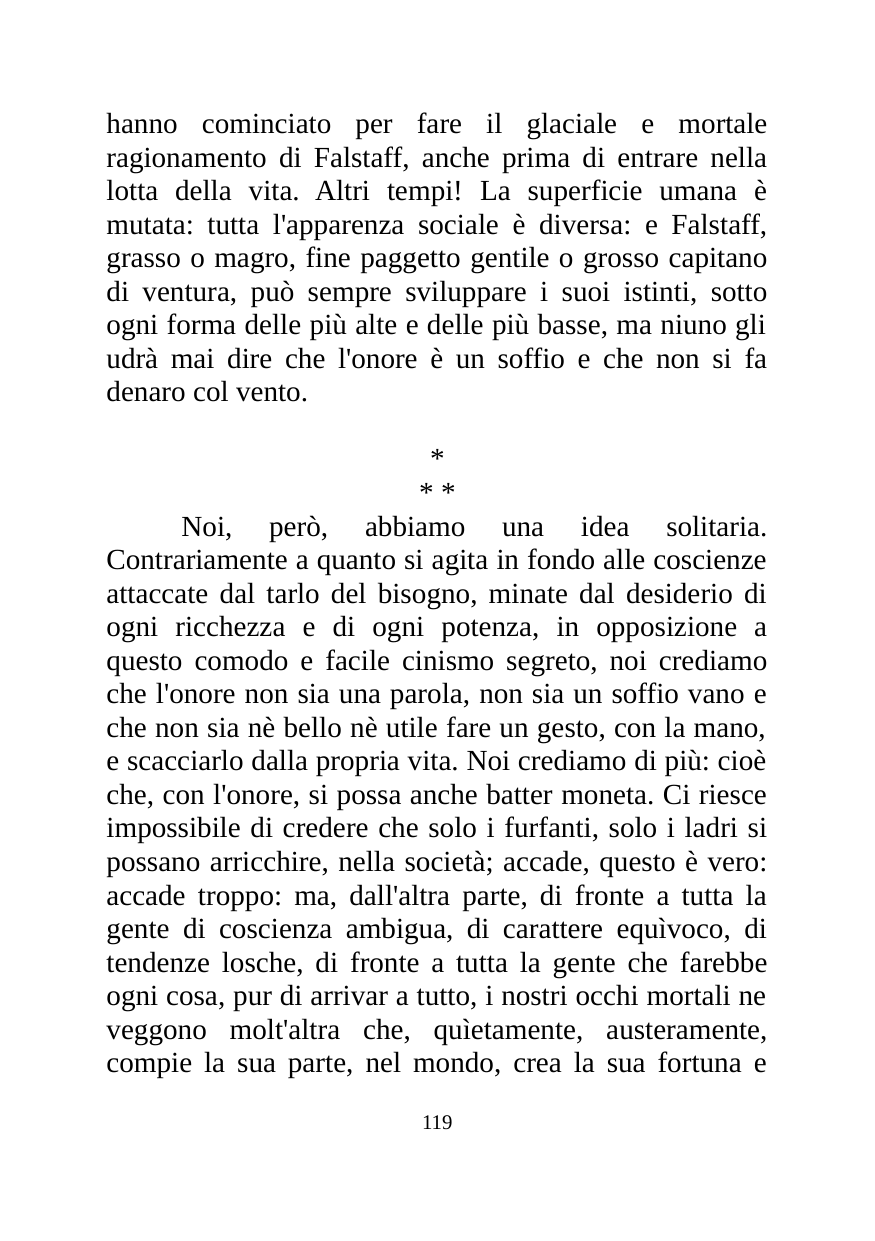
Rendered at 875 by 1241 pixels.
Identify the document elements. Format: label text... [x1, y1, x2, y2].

text hanno cominciato per fare il glaciale e mortale ragionamento di Falstaff, anche prima di entrare nella lotta della vita. Altri tempi! La superficie umana è mutata: tutta l'apparenza sociale è diversa: e Falstaff, grasso o magro, fine paggetto gentile o grosso capitano di ventura, può sempre sviluppare i suoi istinti, sotto ogni forma delle più alte e delle più basse, ma niuno gli udrà mai dire che l'onore è un soffio e che non si fa denaro col vento. [106, 106, 768, 408]
text Noi, però, abbiamo una idea solitaria. Contrariamente a quanto si agita in fondo alle coscienze attaccate dal tarlo del bisogno, minate dal desiderio di ogni ricchezza e di ogni potenza, in opposizione a questo comodo e facile cinismo segreto, noi crediamo che l'onore non sia una parola, non sia un soffio vano e che non sia nè bello nè utile fare un gesto, con la mano, e scacciarlo dalla propria vita. Noi crediamo di più: cioè che, con l'onore, si possa anche batter moneta. Ci riesce impossibile di credere che solo i furfanti, solo i ladri si possano arricchire, nella società; accade, questo è vero: accade troppo: ma, dall'altra parte, di fronte a tutta la gente di coscienza ambigua, di carattere equìvoco, di tendenze losche, di fronte a tutta la gente che farebbe ogni cosa, pur di arrivar a tutto, i nostri occhi mortali ne veggono molt'altra che, quìetamente, austeramente, compie la sua parte, nel mondo, crea la sua fortuna e [106, 509, 768, 1079]
text * * [106, 475, 768, 509]
text * [106, 442, 768, 475]
